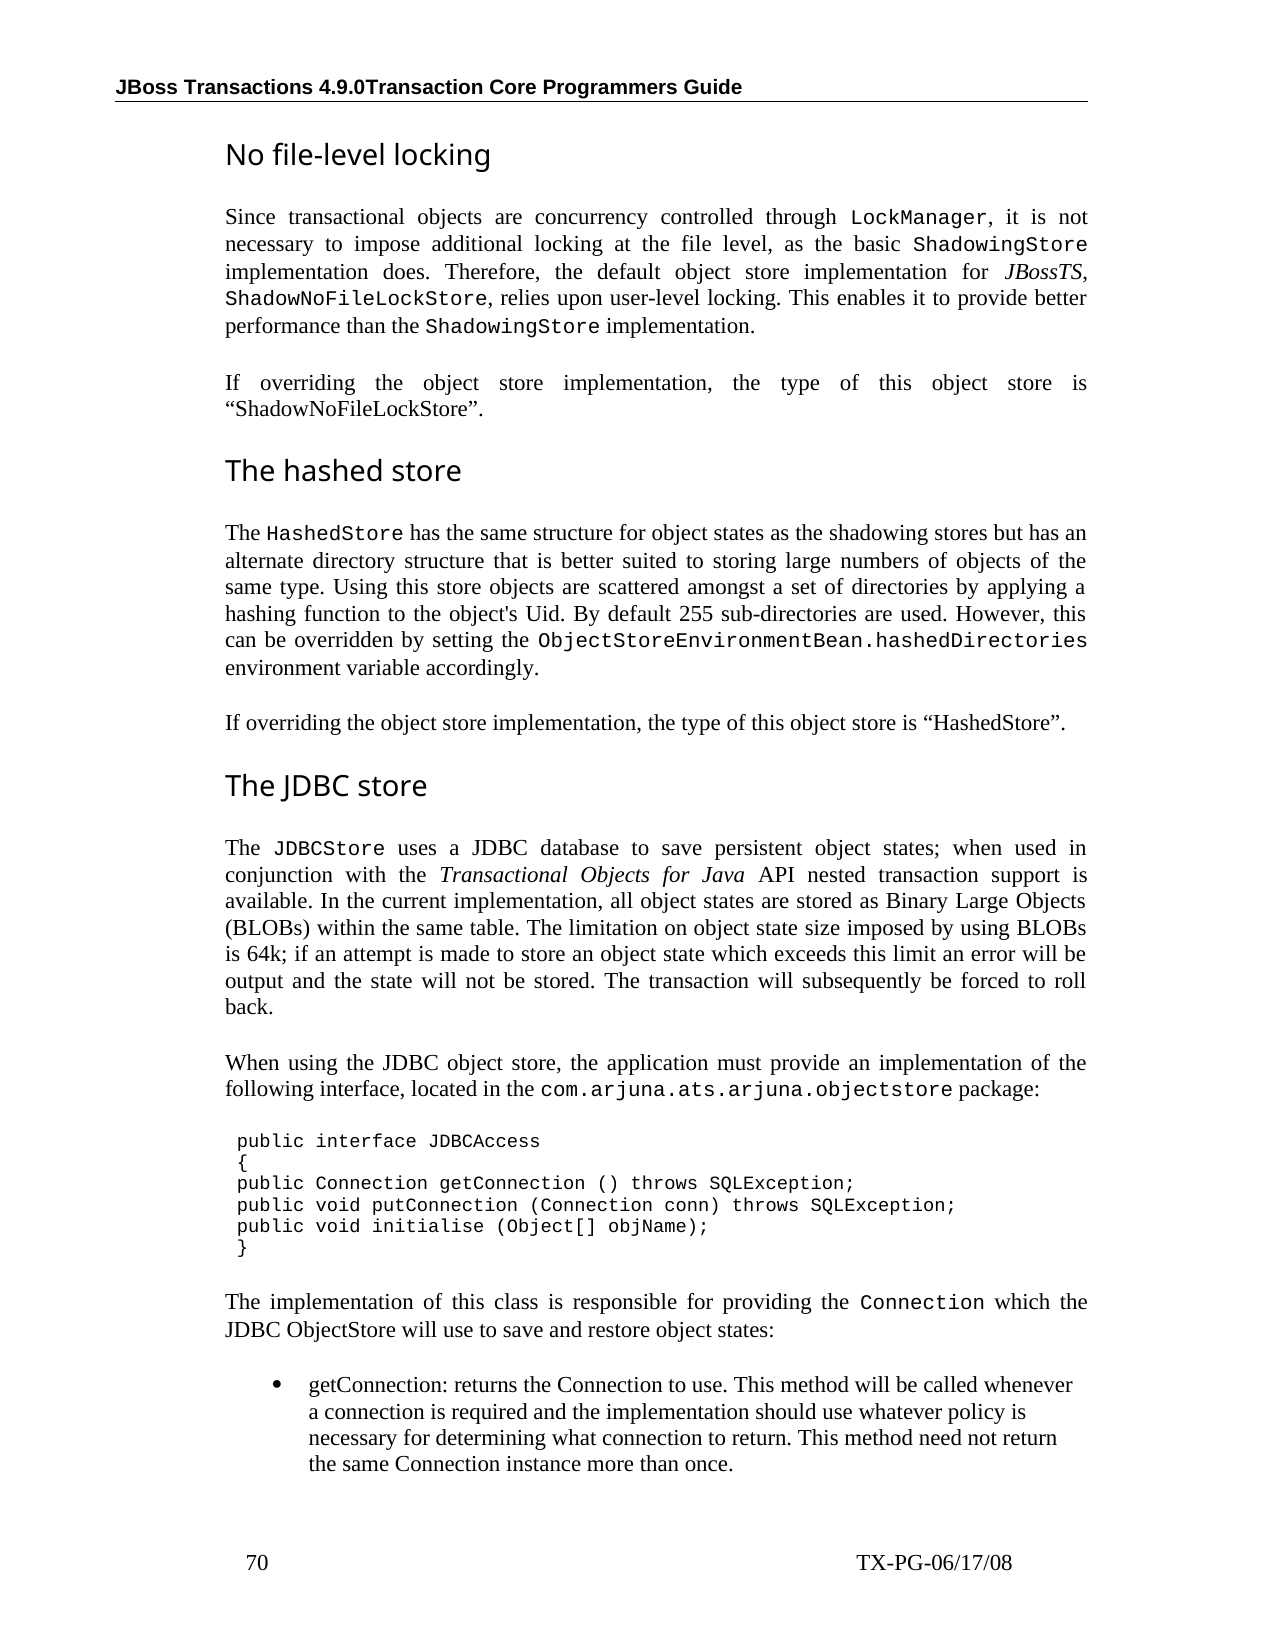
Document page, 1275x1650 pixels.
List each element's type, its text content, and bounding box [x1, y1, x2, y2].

text If overriding the object store implementation, the type of this object store is “ShadowNoFileLockStore”. [225, 369, 1088, 421]
text public interface JDBCAccess { public Connection getConnection () throws SQLException; public void putConnection (Connection conn) throws SQLException; public void initialise (Object[] objName); } [237, 1132, 1088, 1259]
text Since transactional objects are concurrency controlled through LockManager, it is not necessary to impose additional locking at the file level, as the basic ShadowingStore implementation does. Therefore, the default object store implementation for JBossTS, ShadowNoFileLockStore, relies upon user-level locking. This enables it to provide better performance than the ShadowingStore implementation. [225, 203, 1088, 339]
text If overriding the object store implementation, the type of this object store is “HashedStore”. [225, 709, 1088, 736]
subtitle The JDBC store [225, 765, 1088, 804]
text When using the JDBC object store, the application must provide an implementation of the following interface, located in the com.arjuna.ats.arjuna.objectstore package: [225, 1048, 1088, 1102]
subtitle The hashed store [225, 451, 1088, 490]
text The HashedStore has the same structure for object states as the shadowing stores but has an alternate directory structure that is better suited to storing large numbers of objects of the same type. Using this store objects are scattered amongst a set of directories by applying a hashing function to the object's Uid. By default 255 sub-directories are used. However, this can be overridden by setting the ObjectStoreEnvironmentBean.hashedDirectories environment variable accordingly. [225, 519, 1088, 680]
text The JDBCStore uses a JDBC database to save persistent object states; when used in conjunction with the Transactional Objects for Java API nested transaction support is available. In the current implementation, all object states are stored as Binary Large Objects (BLOBs) within the same table. The limitation on object state size imposed by using BLOBs is 64k; if an attempt is made to store an object state which exceeds this limit an error will be output and the state will not be stored. The transaction will subsequently be forced to roll back. [225, 834, 1088, 1019]
subtitle No file-level locking [225, 134, 1088, 174]
text The implementation of this class is responsible for providing the Connection which the JDBC ObjectStore will use to save and restore object states: [225, 1288, 1088, 1342]
list getConnection: returns the Connection to use. This method will be called whenever a connection is required and the implementation should use whatever policy is necessary for determining what connection to return. This method need not return the same Connection instance more than once. [273, 1371, 1088, 1477]
